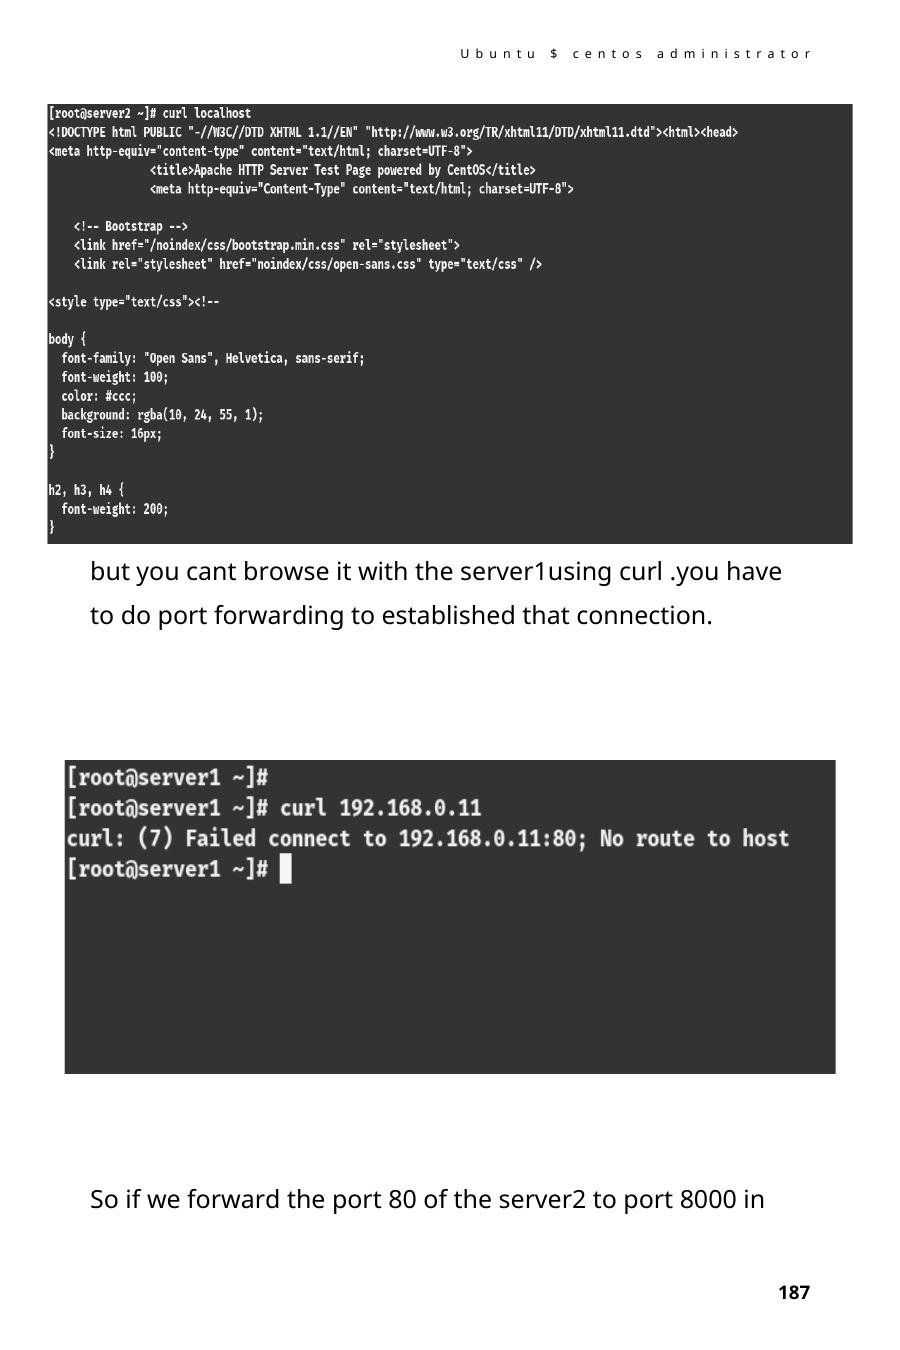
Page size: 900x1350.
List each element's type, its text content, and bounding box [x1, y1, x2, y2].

picture [64, 760, 836, 1074]
picture [47, 104, 853, 544]
text So if we forward the port 80 of the server2 to port 8000 in [90, 1181, 810, 1215]
text but you cant browse it with the server1using curl .you have to do port forwarding to established that connection. [90, 544, 810, 632]
